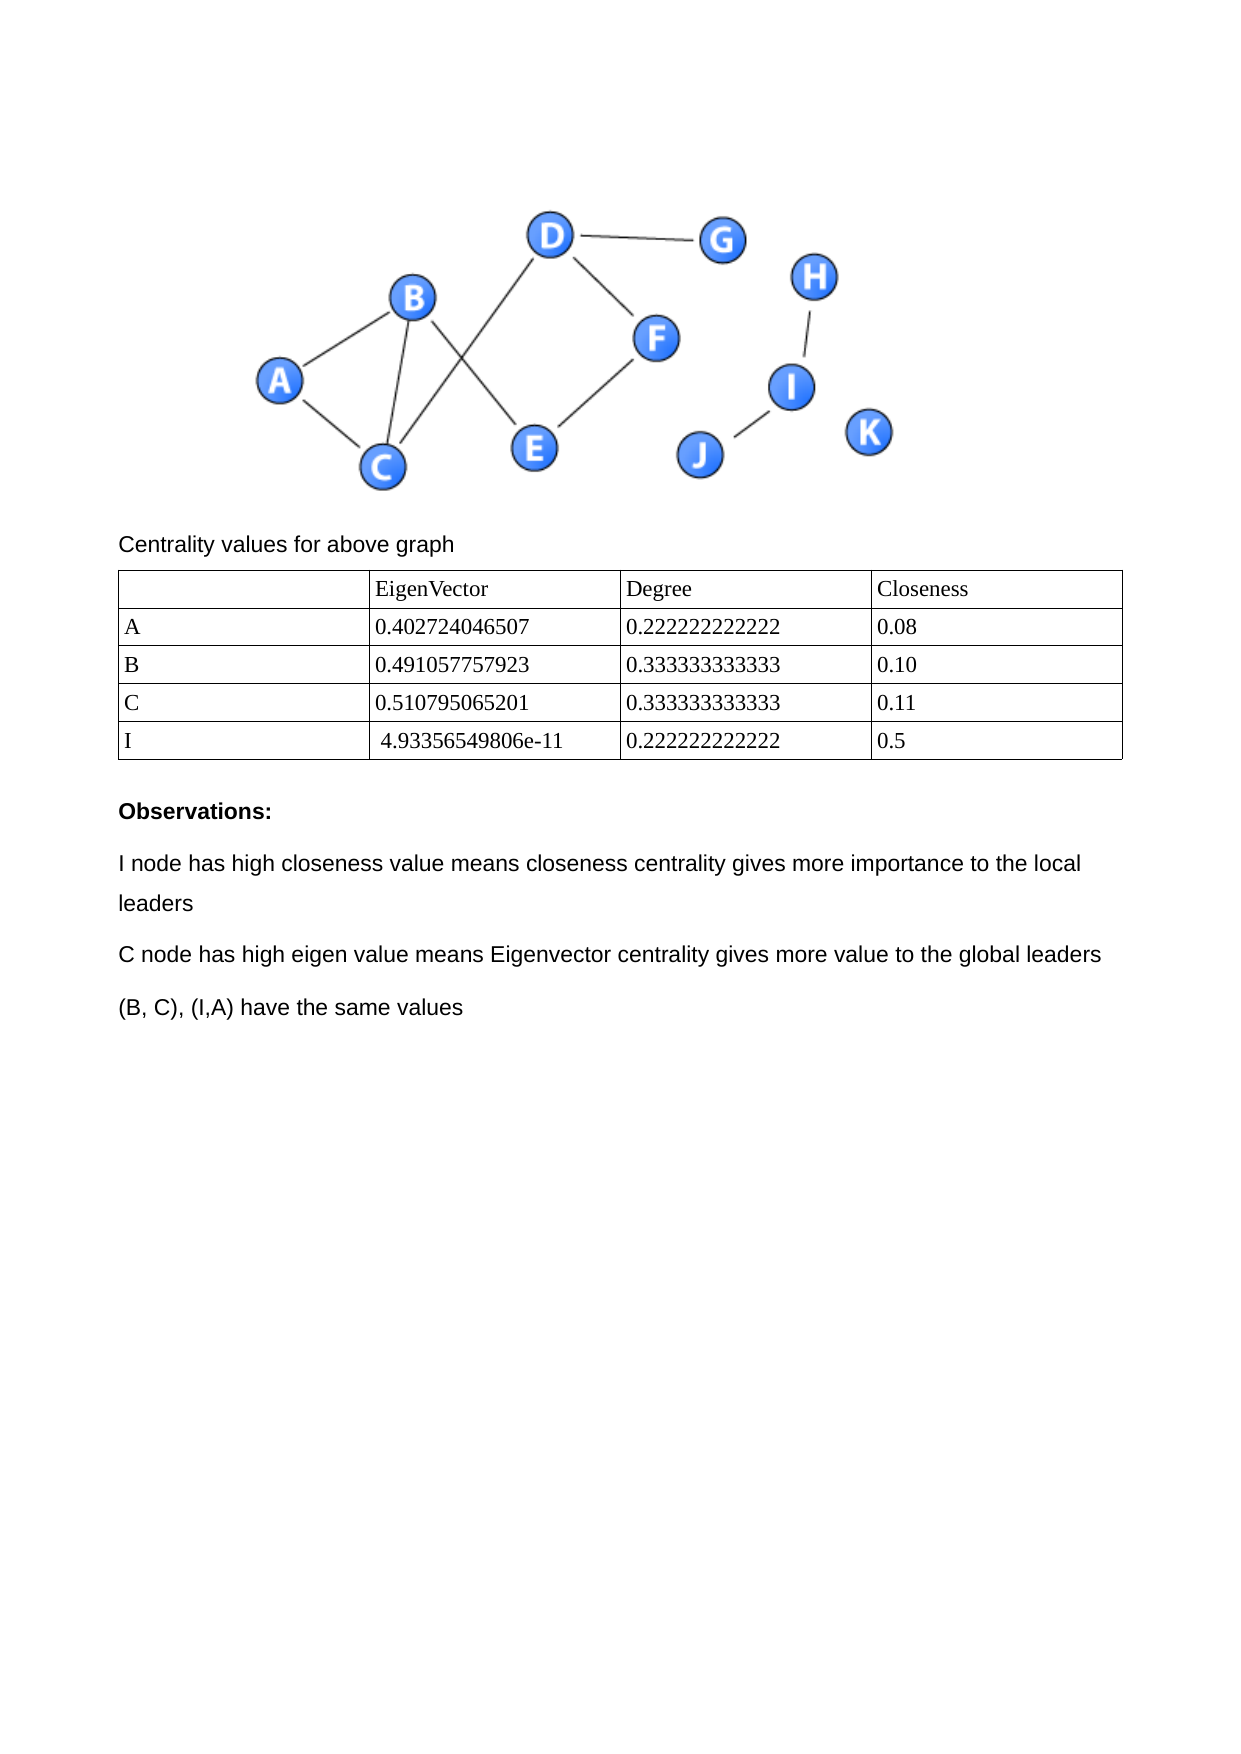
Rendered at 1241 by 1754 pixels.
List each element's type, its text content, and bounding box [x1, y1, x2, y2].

table_cell 0.402724046507 [370, 609, 620, 645]
picture [245, 193, 917, 505]
text Centrality values for above graph [118, 531, 1122, 557]
table_cell 0.333333333333 [621, 646, 871, 683]
text C node has high eigen value means Eigenvector centrality gives more value to the global leaders [118, 941, 1122, 968]
table_header Degree [621, 571, 871, 607]
table_cell 0.222222222222 [621, 609, 871, 645]
table_cell 4.93356549806e-11 [370, 722, 620, 759]
table_cell 0.08 [872, 609, 1122, 645]
table_cell 0.222222222222 [621, 722, 871, 759]
table_cell I [119, 722, 369, 759]
text I node has high closeness value means closeness centrality gives more importance to the local leaders [118, 850, 1122, 916]
text Observations: [118, 798, 1122, 824]
table_cell 0.10 [872, 646, 1122, 683]
text (B, C), (I,A) have the same values [118, 993, 1122, 1020]
table_cell A [119, 609, 369, 645]
table_cell 0.5 [872, 722, 1122, 759]
table_header Closeness [872, 571, 1122, 607]
table_cell 0.510795065201 [370, 684, 620, 721]
table_cell 0.491057757923 [370, 646, 620, 683]
table_cell B [119, 646, 369, 683]
table_cell 0.11 [872, 684, 1122, 721]
table_header EigenVector [370, 571, 620, 607]
table_cell C [119, 684, 369, 721]
table_cell 0.333333333333 [621, 684, 871, 721]
table_header [119, 571, 369, 607]
